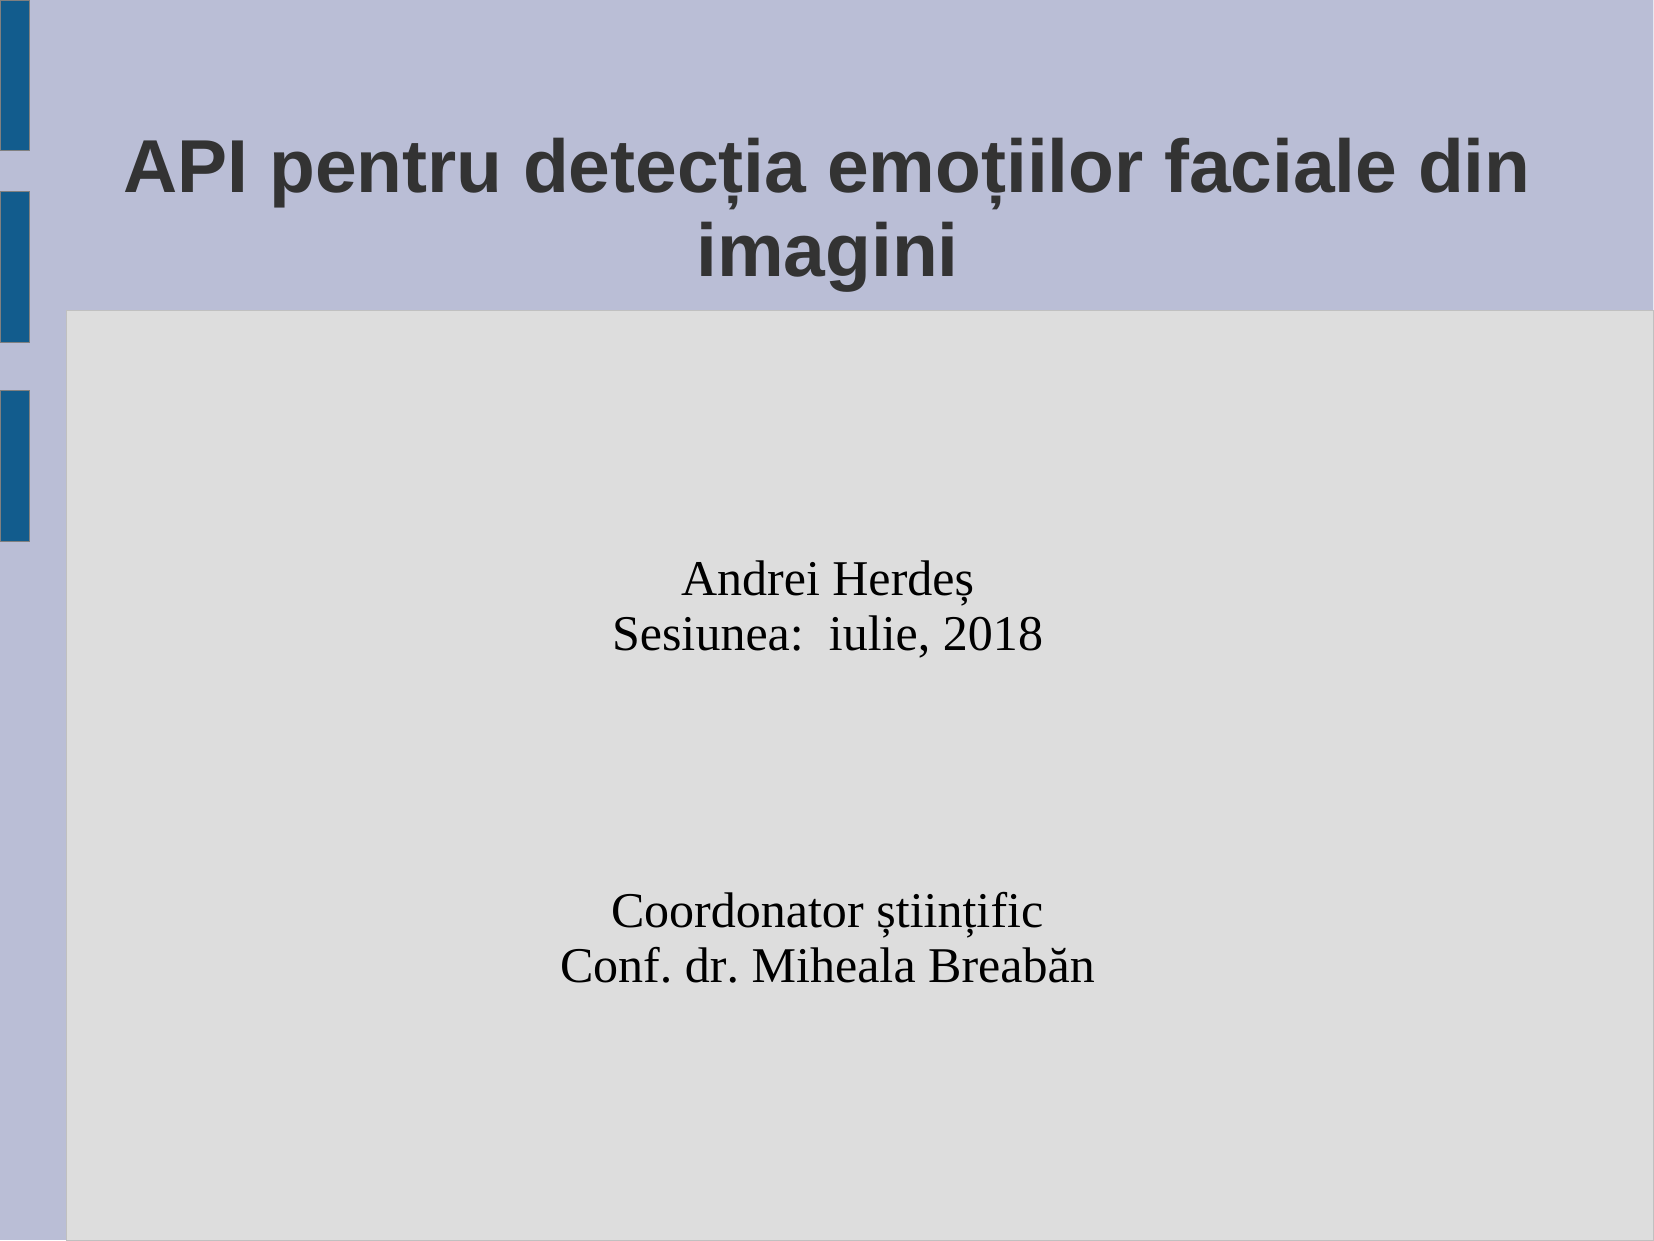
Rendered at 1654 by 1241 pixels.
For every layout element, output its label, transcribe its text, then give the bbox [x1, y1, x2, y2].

title API pentru detecția emoțiilor faciale din imagini [121, 105, 1534, 313]
subtitle Andrei Herdeș Sesiunea: iulie, 2018 Coordonator științific Conf. dr. Miheala Breabăn [121, 418, 1534, 1126]
